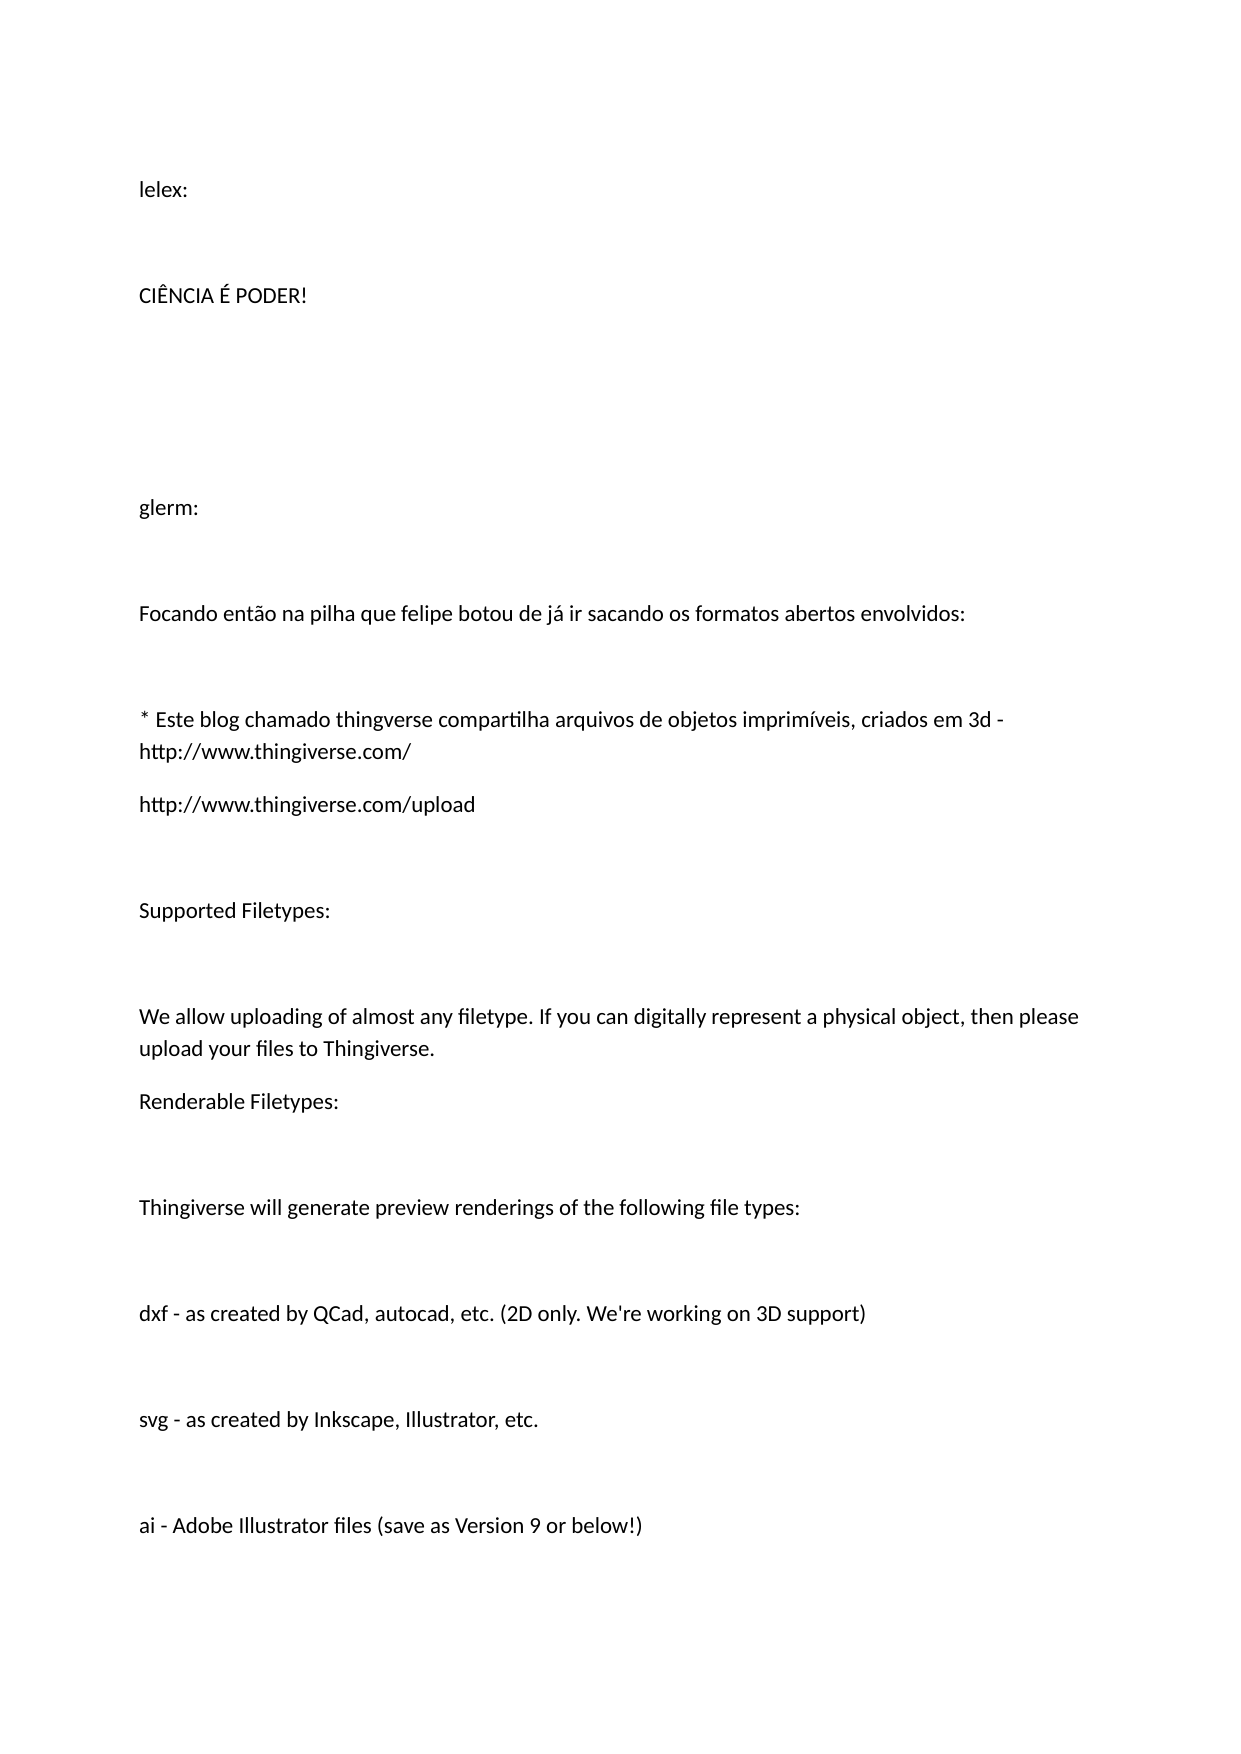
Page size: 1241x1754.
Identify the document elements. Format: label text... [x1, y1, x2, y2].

text glerm: [139, 493, 1101, 521]
text Renderable Filetypes: [139, 1087, 1101, 1115]
text We allow uploading of almost any filetype. If you can digitally represent a physical object, then please upload your files to Thingiverse. [139, 1002, 1101, 1062]
text * Este blog chamado thingverse compartilha arquivos de objetos imprimíveis, criados em 3d - http://www.thingiverse.com/ [139, 705, 1101, 765]
text svg - as created by Inkscape, Illustrator, etc. [139, 1406, 1101, 1433]
text CIÊNCIA É PODER! [139, 281, 1101, 309]
text lelex: [139, 175, 1101, 203]
text Focando então na pilha que felipe botou de já ir sacando os formatos abertos envolvidos: [139, 599, 1101, 627]
text Thingiverse will generate preview renderings of the following file types: [139, 1193, 1101, 1221]
text dxf - as created by QCad, autocad, etc. (2D only. We're working on 3D support) [139, 1299, 1101, 1327]
text http://www.thingiverse.com/upload [139, 790, 1101, 818]
text ai - Adobe Illustrator files (save as Version 9 or below!) [139, 1512, 1101, 1539]
text Supported Filetypes: [139, 896, 1101, 924]
